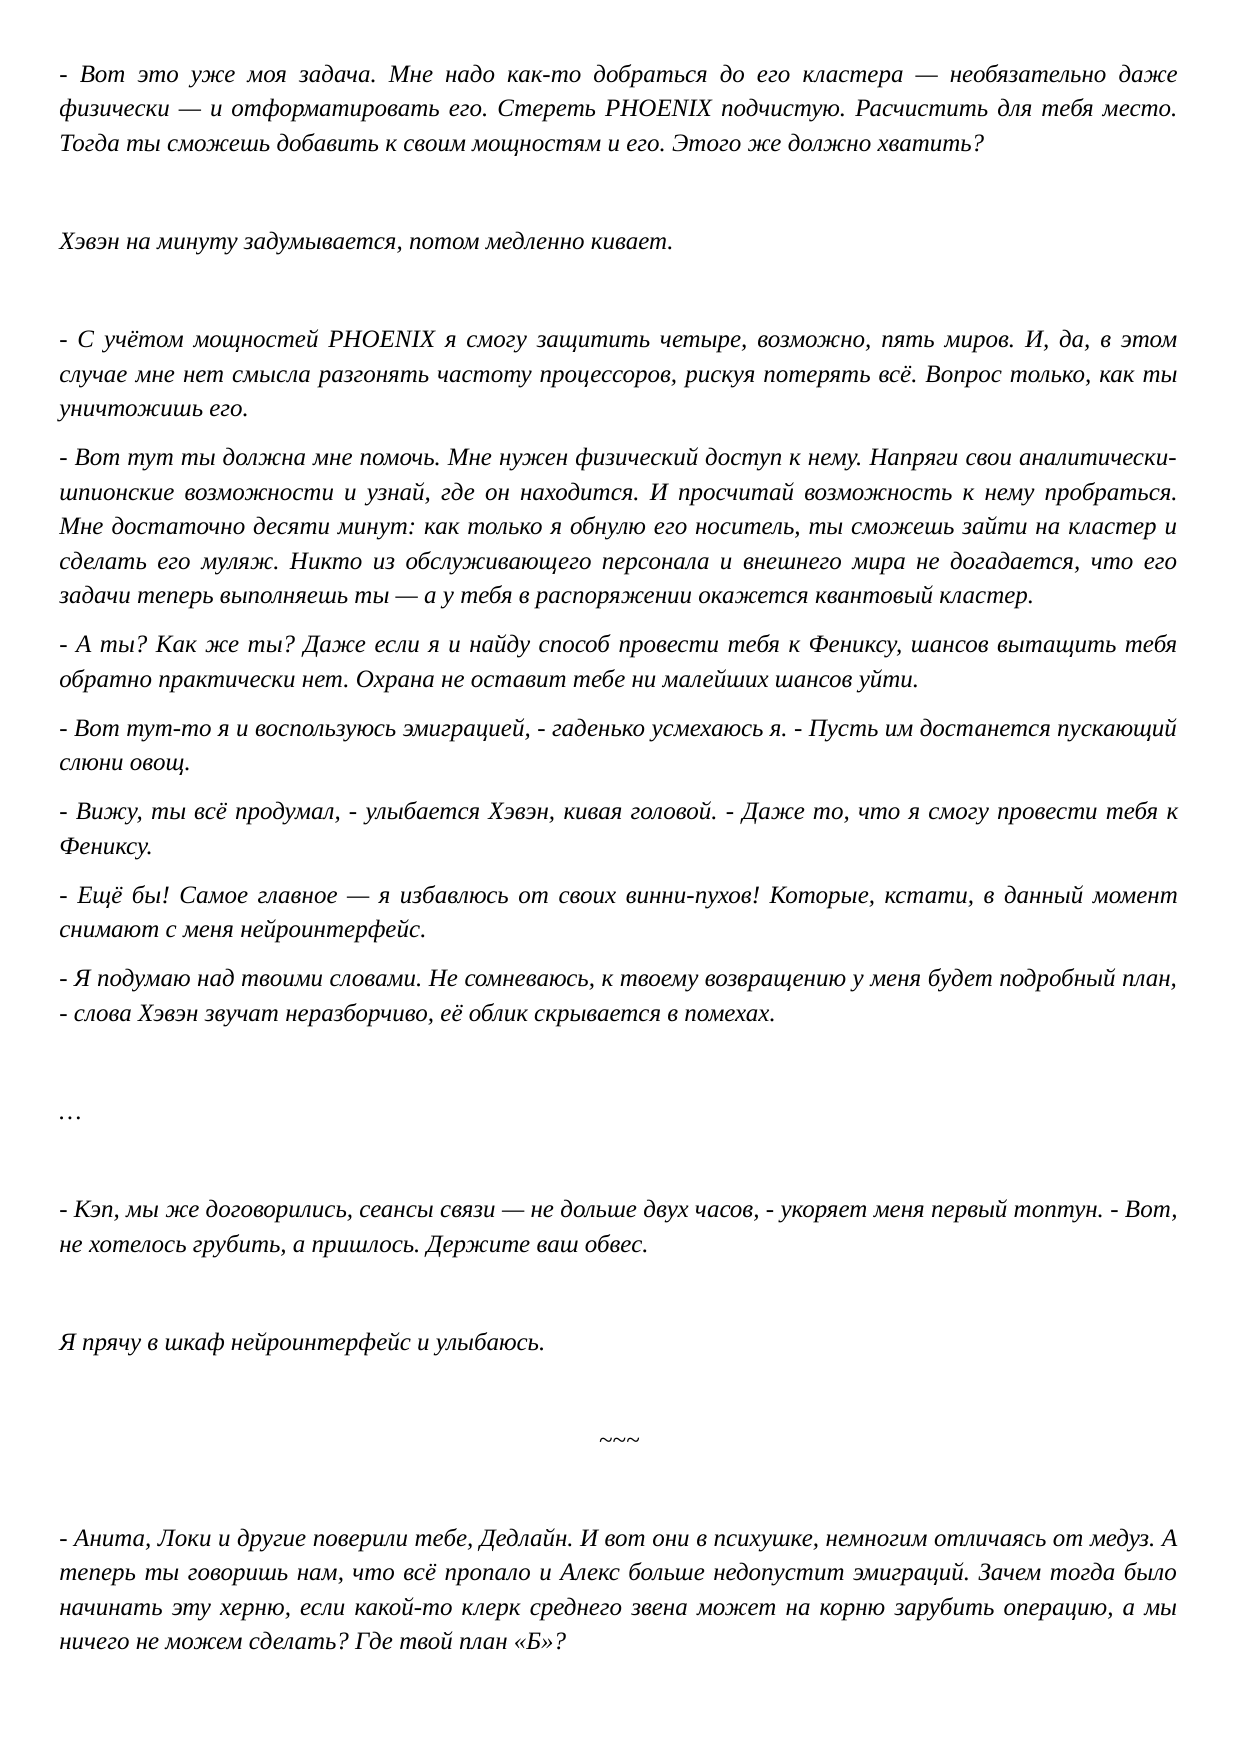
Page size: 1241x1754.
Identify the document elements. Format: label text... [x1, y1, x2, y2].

text - Вот тут ты должна мне помочь. Мне нужен физический доступ к нему. Напряги свои аналитически-шпионские возможности и узнай, где он находится. И просчитай возможность к нему пробраться. Мне достаточно десяти минут: как только я обнулю его носитель, ты сможешь зайти на кластер и сделать его муляж. Никто из обслуживающего персонала и внешнего мира не догадается, что его задачи теперь выполняешь ты — а у тебя в распоряжении окажется квантовый кластер. [59, 442, 1181, 609]
text - Вот это уже моя задача. Мне надо как-то добраться до его кластера — необязательно даже физически — и отформатировать его. Стереть PHOENIX подчистую. Расчистить для тебя место. Тогда ты сможешь добавить к своим мощностям и его. Этого же должно хватить? [59, 59, 1181, 157]
text - Кэп, мы же договорились, сеансы связи — не дольше двух часов, - укоряет меня первый топтун. - Вот, не хотелось грубить, а пришлось. Держите ваш обвес. [59, 1194, 1181, 1257]
text - Анита, Локи и другие поверили тебе, Дедлайн. И вот они в психушке, немногим отличаясь от медуз. А теперь ты говоришь нам, что всё пропало и Алекс больше недопустит эмиграций. Зачем тогда было начинать эту херню, если какой-то клерк среднего звена может на корню зарубить операцию, а мы ничего не можем сделать? Где твой план «Б»? [59, 1523, 1181, 1655]
text - Вижу, ты всё продумал, - улыбается Хэвэн, кивая головой. - Даже то, что я смогу провести тебя к Фениксу. [59, 796, 1181, 859]
text - С учётом мощностей PHOENIX я смогу защитить четыре, возможно, пять миров. И, да, в этом случае мне нет смысла разгонять частоту процессоров, рискуя потерять всё. Вопрос только, как ты уничтожишь его. [59, 324, 1181, 422]
text - А ты? Как же ты? Даже если я и найду способ провести тебя к Фениксу, шансов вытащить тебя обратно практически нет. Охрана не оставит тебе ни малейших шансов уйти. [59, 629, 1181, 692]
text - Вот тут-то я и воспользуюсь эмиграцией, - гаденько усмехаюсь я. - Пусть им достанется пускающий слюни овощ. [59, 713, 1181, 776]
text Я прячу в шкаф нейроинтерфейс и улыбаюсь. [59, 1327, 1181, 1356]
text Хэвэн на минуту задумывается, потом медленно кивает. [59, 226, 1181, 255]
text ~~~ [59, 1425, 1181, 1454]
text … [59, 1096, 1181, 1125]
text - Я подумаю над твоими словами. Не сомневаюсь, к твоему возвращению у меня будет подробный план, - слова Хэвэн звучат неразборчиво, её облик скрывается в помехах. [59, 963, 1181, 1027]
text - Ещё бы! Самое главное — я избавлюсь от своих винни-пухов! Которые, кстати, в данный момент снимают с меня нейроинтерфейс. [59, 880, 1181, 943]
